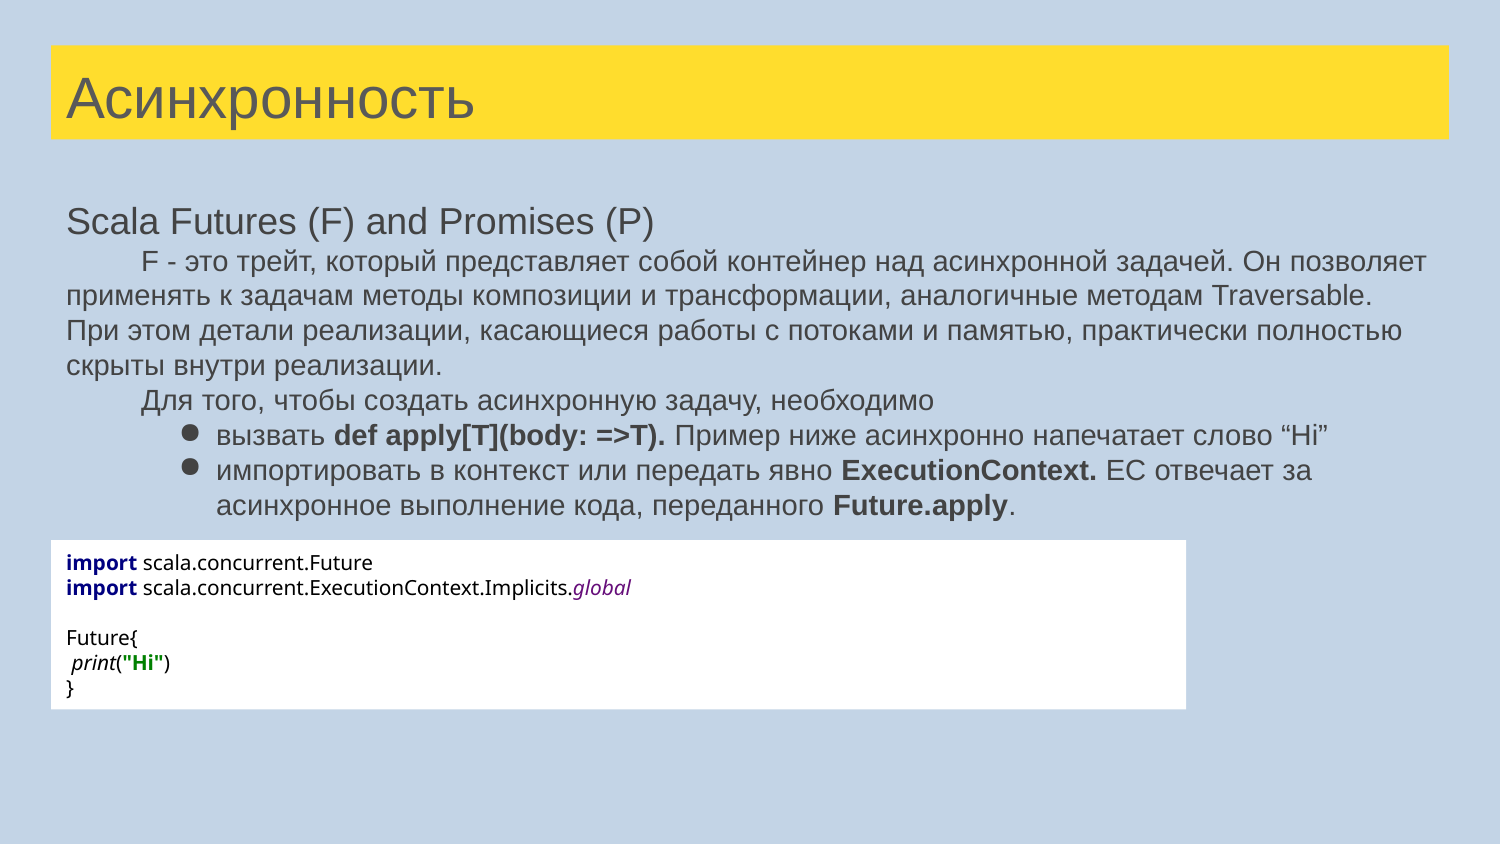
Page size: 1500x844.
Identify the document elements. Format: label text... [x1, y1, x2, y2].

title Асинхронность [51, 45, 1449, 140]
text_box Scala Futures (F) and Promises (P) F - это трейт, который представляет собой контейнер над асинхронной задачей. Он позволяет применять к задачам методы композиции и трансформации, аналогичные методам Traversable. При этом детали реализации, касающиеся работы с потоками и памятью, практически полностью скрыты внутри реализации. Для того, чтобы создать асинхронную задачу, необходимо вызвать def apply[T](body: =>T). Пример ниже асинхронно напечатает слово “Hi” импортировать в контекст или передать явно ExecutionContext. EC отвечает за асинхронное выполнение кода, переданного Future.apply. [51, 181, 1449, 541]
text_box import scala.concurrent.Future import scala.concurrent.ExecutionContext.Implicits.global Future{ print("Hi") } [51, 540, 1187, 710]
